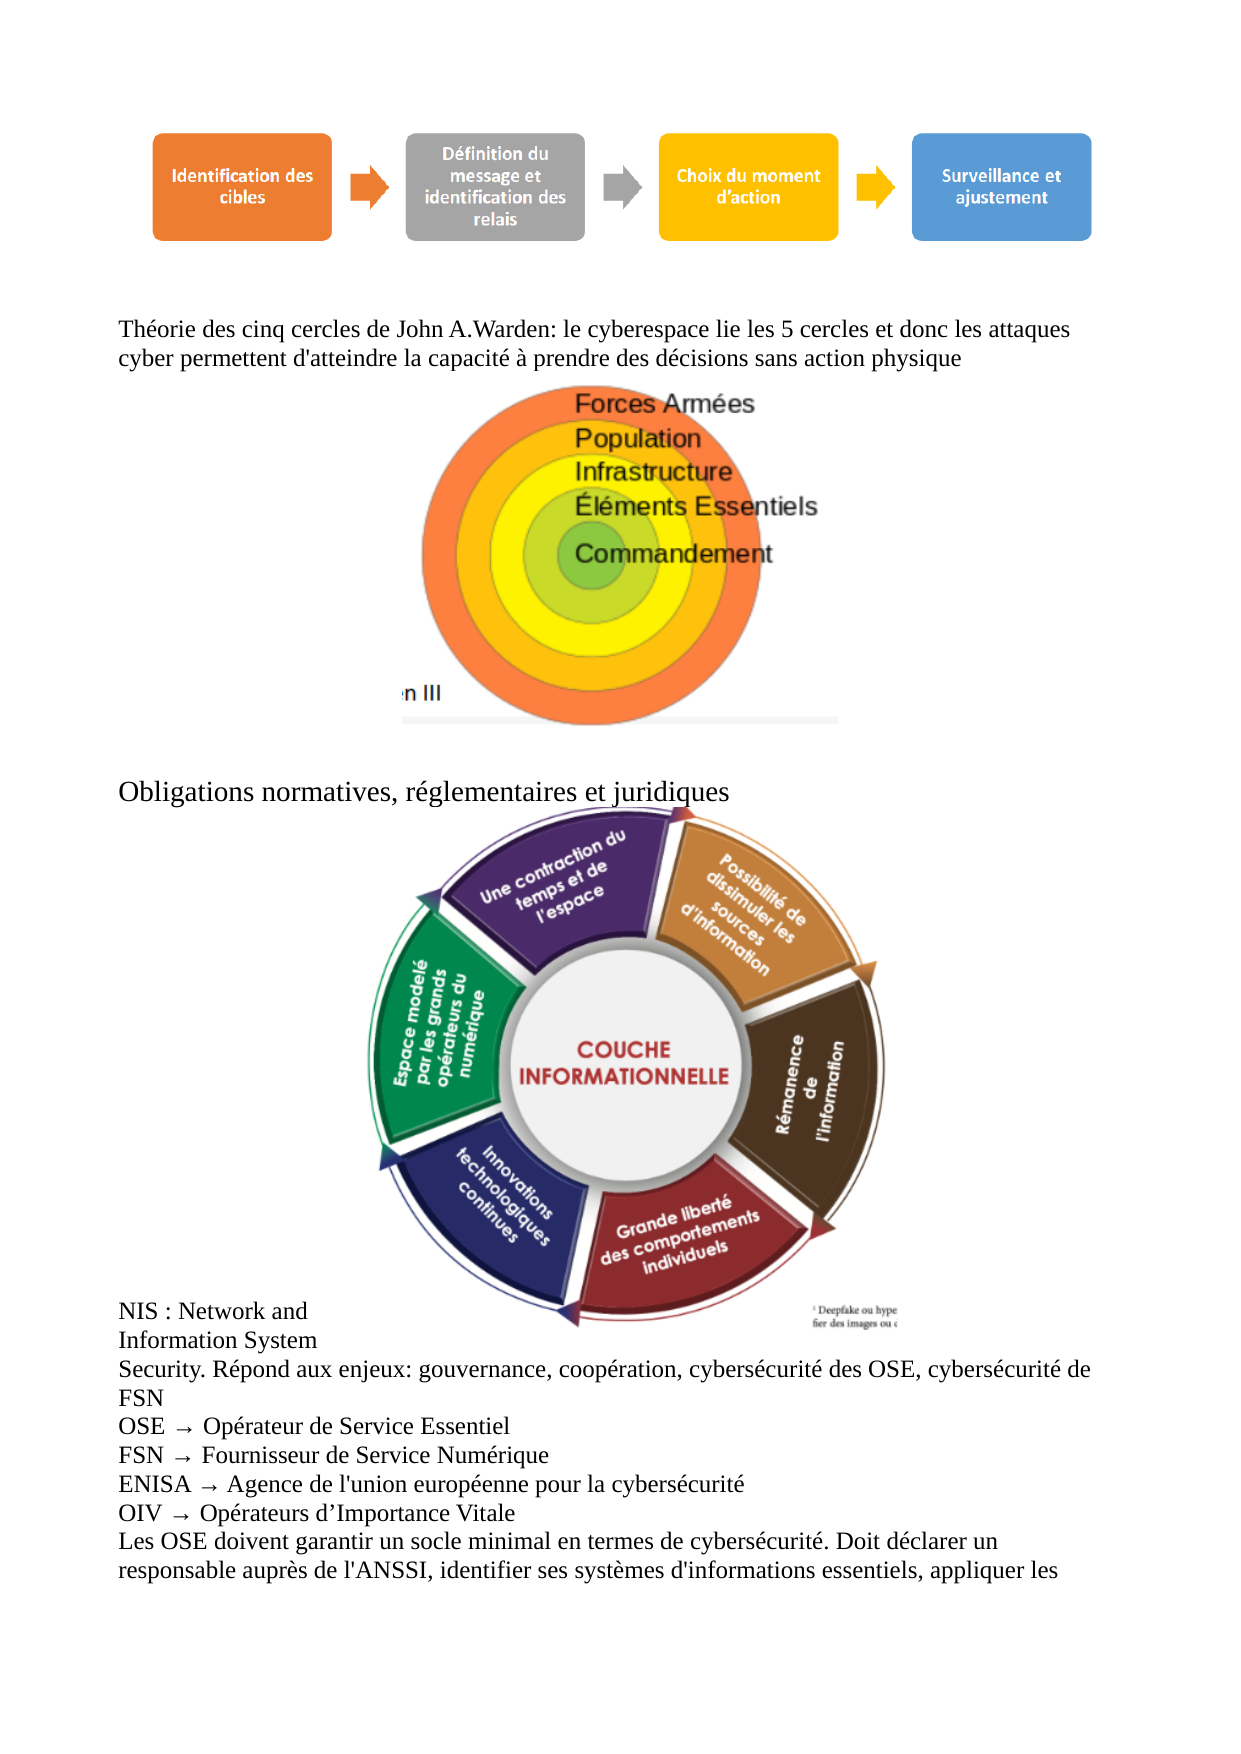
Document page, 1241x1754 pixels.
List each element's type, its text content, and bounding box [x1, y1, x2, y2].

text Les OSE doivent garantir un socle minimal en termes de cybersécurité. Doit déclarer un responsable auprès de l'ANSSI, identifier ses systèmes d'informations essentiels, appliquer les [118, 1526, 1122, 1584]
text OIV → Opérateurs d’Importance Vitale [118, 1498, 1122, 1526]
picture [141, 118, 1099, 257]
text OSE → Opérateur de Service Essentiel [118, 1411, 1122, 1440]
picture [342, 807, 898, 1331]
text FSN → Fournisseur de Service Numérique [118, 1440, 1122, 1469]
text Obligations normatives, réglementaires et juridiques [118, 774, 1122, 808]
text Théorie des cinq cercles de John A.Warden: le cyberespace lie les 5 cercles et donc les attaques cyber permettent d'atteindre la capacité à prendre des décisions sans action physique [118, 314, 1122, 372]
text ENISA → Agence de l'union européenne pour la cybersécurité [118, 1469, 1122, 1498]
picture [402, 371, 839, 731]
text NIS : Network and Information System Security. Répond aux enjeux: gouvernance, coopération, cybersécurité des OSE, cybersécurité de FSN [118, 1296, 1122, 1411]
